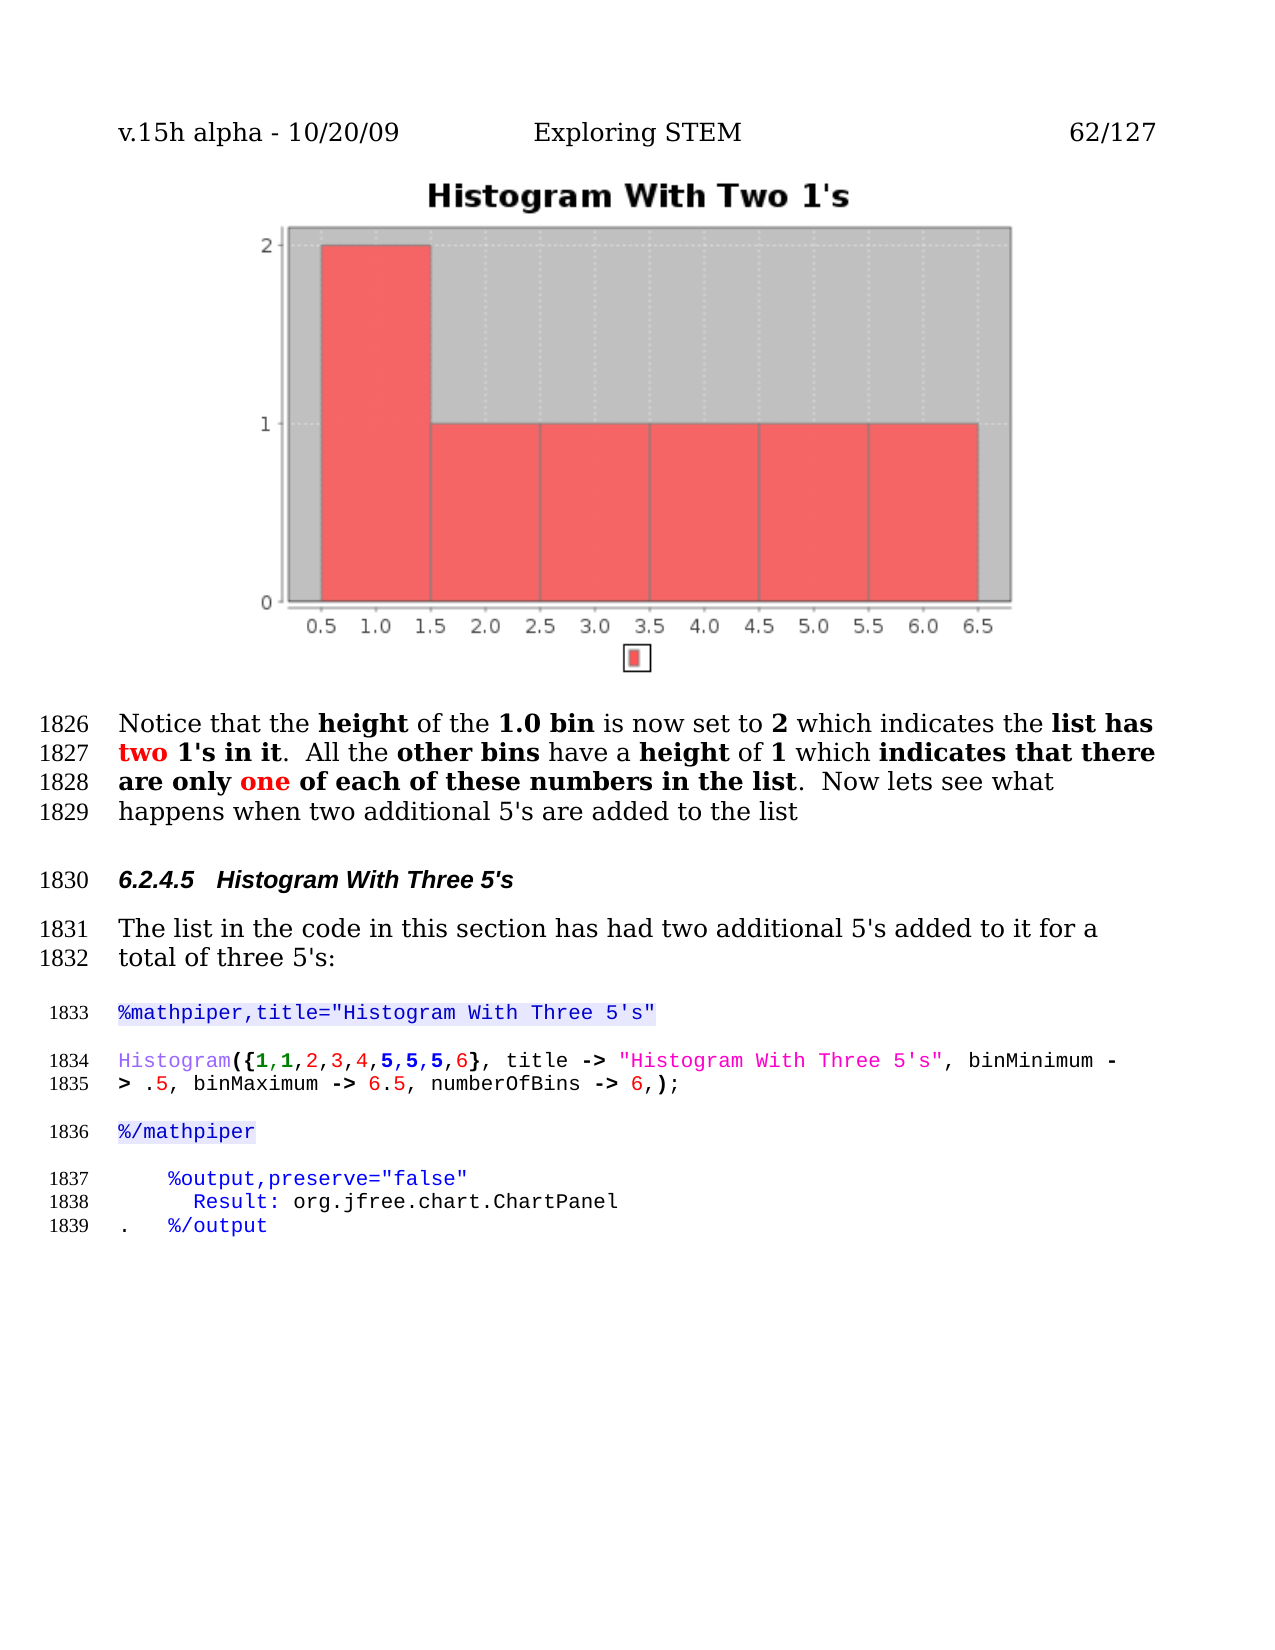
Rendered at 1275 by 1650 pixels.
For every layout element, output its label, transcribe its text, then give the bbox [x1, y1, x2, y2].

text Result: org.jfree.chart.ChartPanel [118, 1192, 1157, 1215]
text The list in the code in this section has had two additional 5's added to it for a total of three 5's: [118, 914, 1157, 973]
subtitle Histogram With Three 5's [118, 865, 1157, 893]
text . %/output [118, 1215, 1157, 1239]
text %output,preserve="false" [118, 1168, 1157, 1192]
text %mathpiper,title="Histogram With Three 5's" [118, 1002, 1157, 1026]
picture [245, 176, 1030, 674]
text Notice that the height of the 1.0 bin is now set to 2 which indicates the list has two 1's in it. All the other bins have a height of 1 which indicates that there are only one of each of these numbers in the list. Now lets see what happens when two additional 5's are added to the list [118, 708, 1157, 826]
text %/mathpiper [118, 1121, 1157, 1144]
text Histogram({1,1,2,3,4,5,5,5,6}, title -> "Histogram With Three 5's", binMinimum -> .5, binMaximum -> 6.5, numberOfBins -> 6,); [118, 1050, 1157, 1097]
